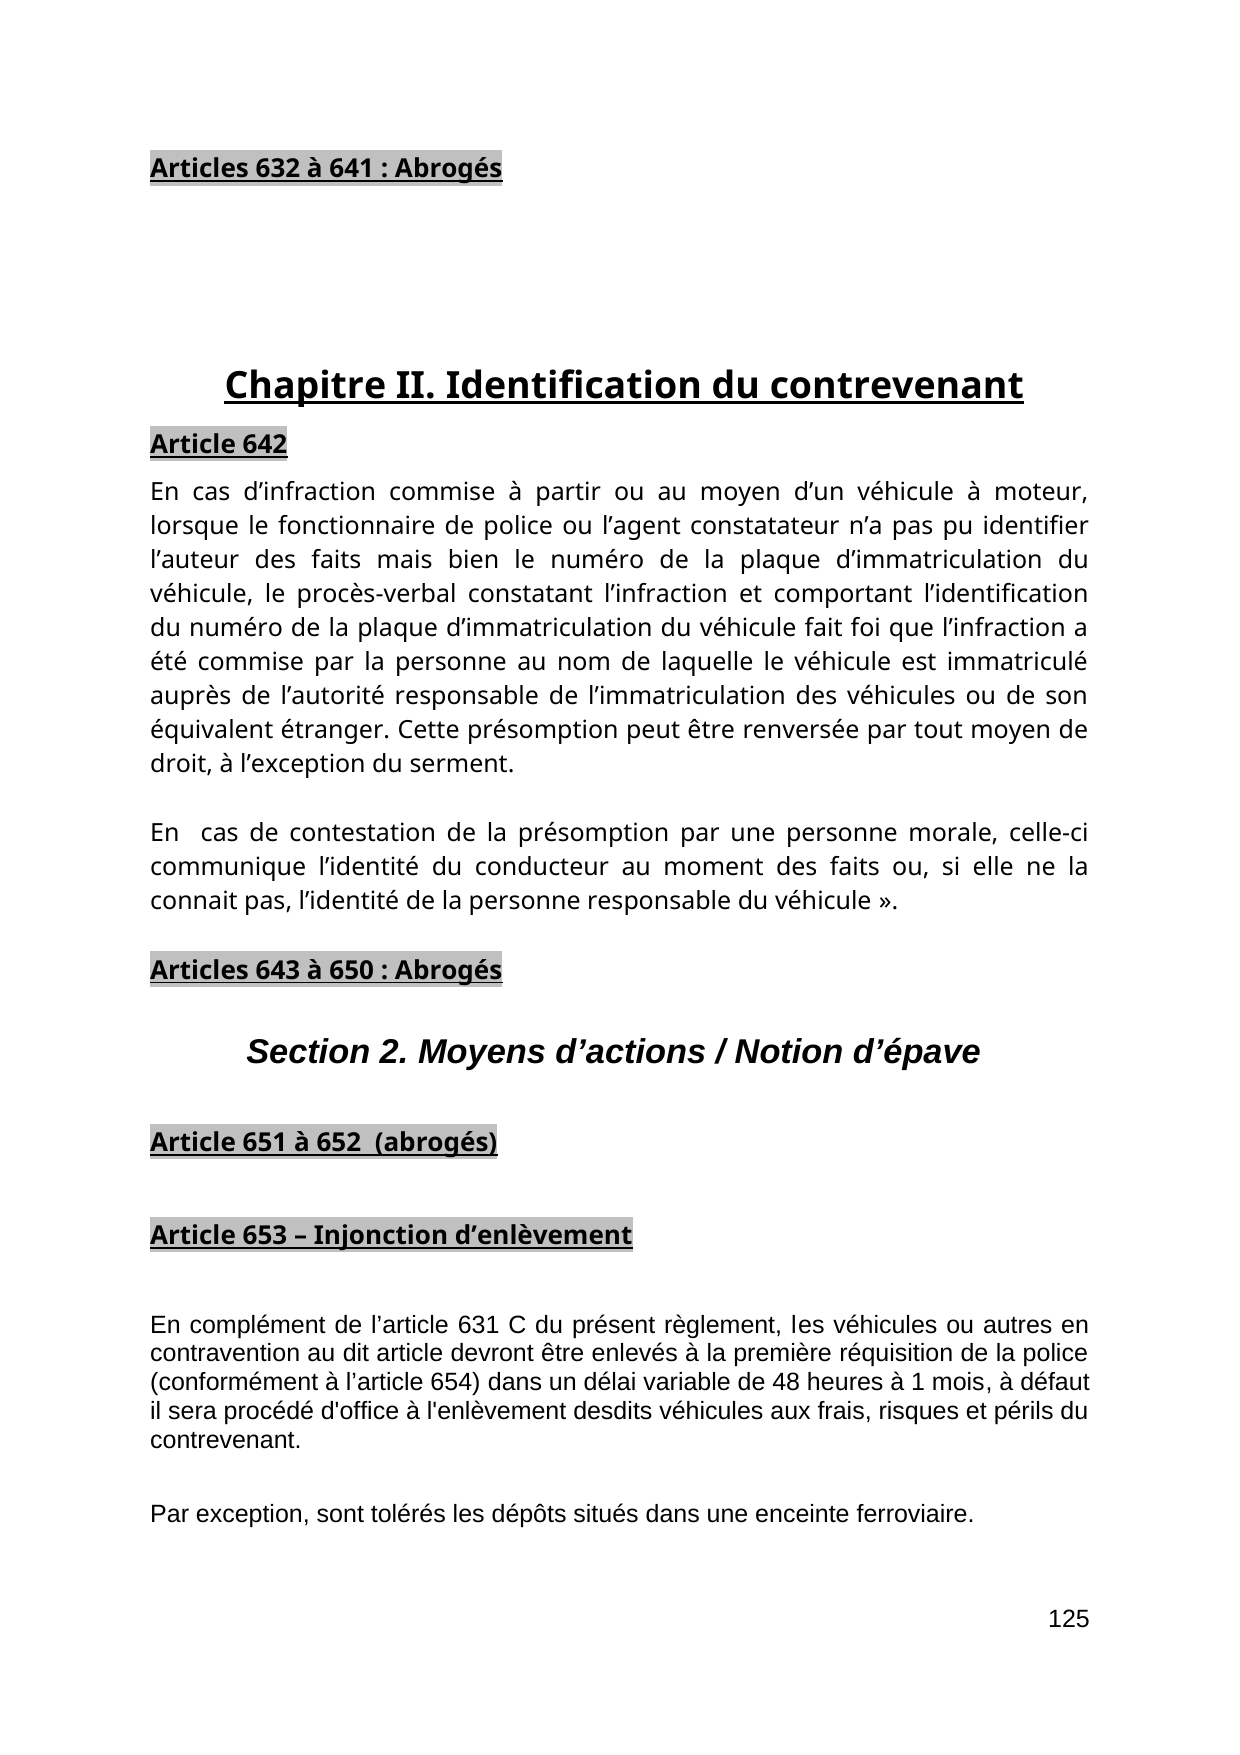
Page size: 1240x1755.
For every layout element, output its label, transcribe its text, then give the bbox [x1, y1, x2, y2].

subtitle Articles 632 à 641 : Abrogés [150, 150, 1089, 186]
text En complément de l’article 631 C du présent règlement, les véhicules ou autres en contravention au dit article devront être enlevés à la première réquisition de la police (conformément à l’article 654) dans un délai variable de 48 heures à 1 mois, à défaut il sera procédé d'office à l'enlèvement desdits véhicules aux frais, risques et périls du contrevenant. [150, 1309, 1089, 1453]
subtitle Article 651 à 652 (abrogés) [150, 1124, 1089, 1159]
subtitle Chapitre II. Identification du contrevenant [158, 358, 1089, 409]
text En cas d’infraction commise à partir ou au moyen d’un véhicule à moteur, lorsque le fonctionnaire de police ou l’agent constatateur n’a pas pu identifier l’auteur des faits mais bien le numéro de la plaque d’immatriculation du véhicule, le procès-verbal constatant l’infraction et comportant l’identification du numéro de la plaque d’immatriculation du véhicule fait foi que l’infraction a été commise par la personne au nom de laquelle le véhicule est immatriculé auprès de l’autorité responsable de l’immatriculation des véhicules ou de son équivalent étranger. Cette présomption peut être renversée par tout moyen de droit, à l’exception du serment. [150, 473, 1089, 780]
subtitle Article 653 – Injonction d’enlèvement [150, 1217, 1089, 1252]
text En cas de contestation de la présomption par une personne morale, celle-ci communique l’identité du conducteur au moment des faits ou, si elle ne la connait pas, l’identité de la personne responsable du véhicule ». [150, 814, 1089, 917]
subtitle Articles 643 à 650 : Abrogés [150, 951, 1089, 987]
text Par exception, sont tolérés les dépôts situés dans une enceinte ferroviaire. [150, 1499, 1089, 1527]
subtitle Section 2. Moyens d’actions / Notion d’épave [150, 1031, 1089, 1070]
subtitle Article 642 [150, 426, 1089, 461]
